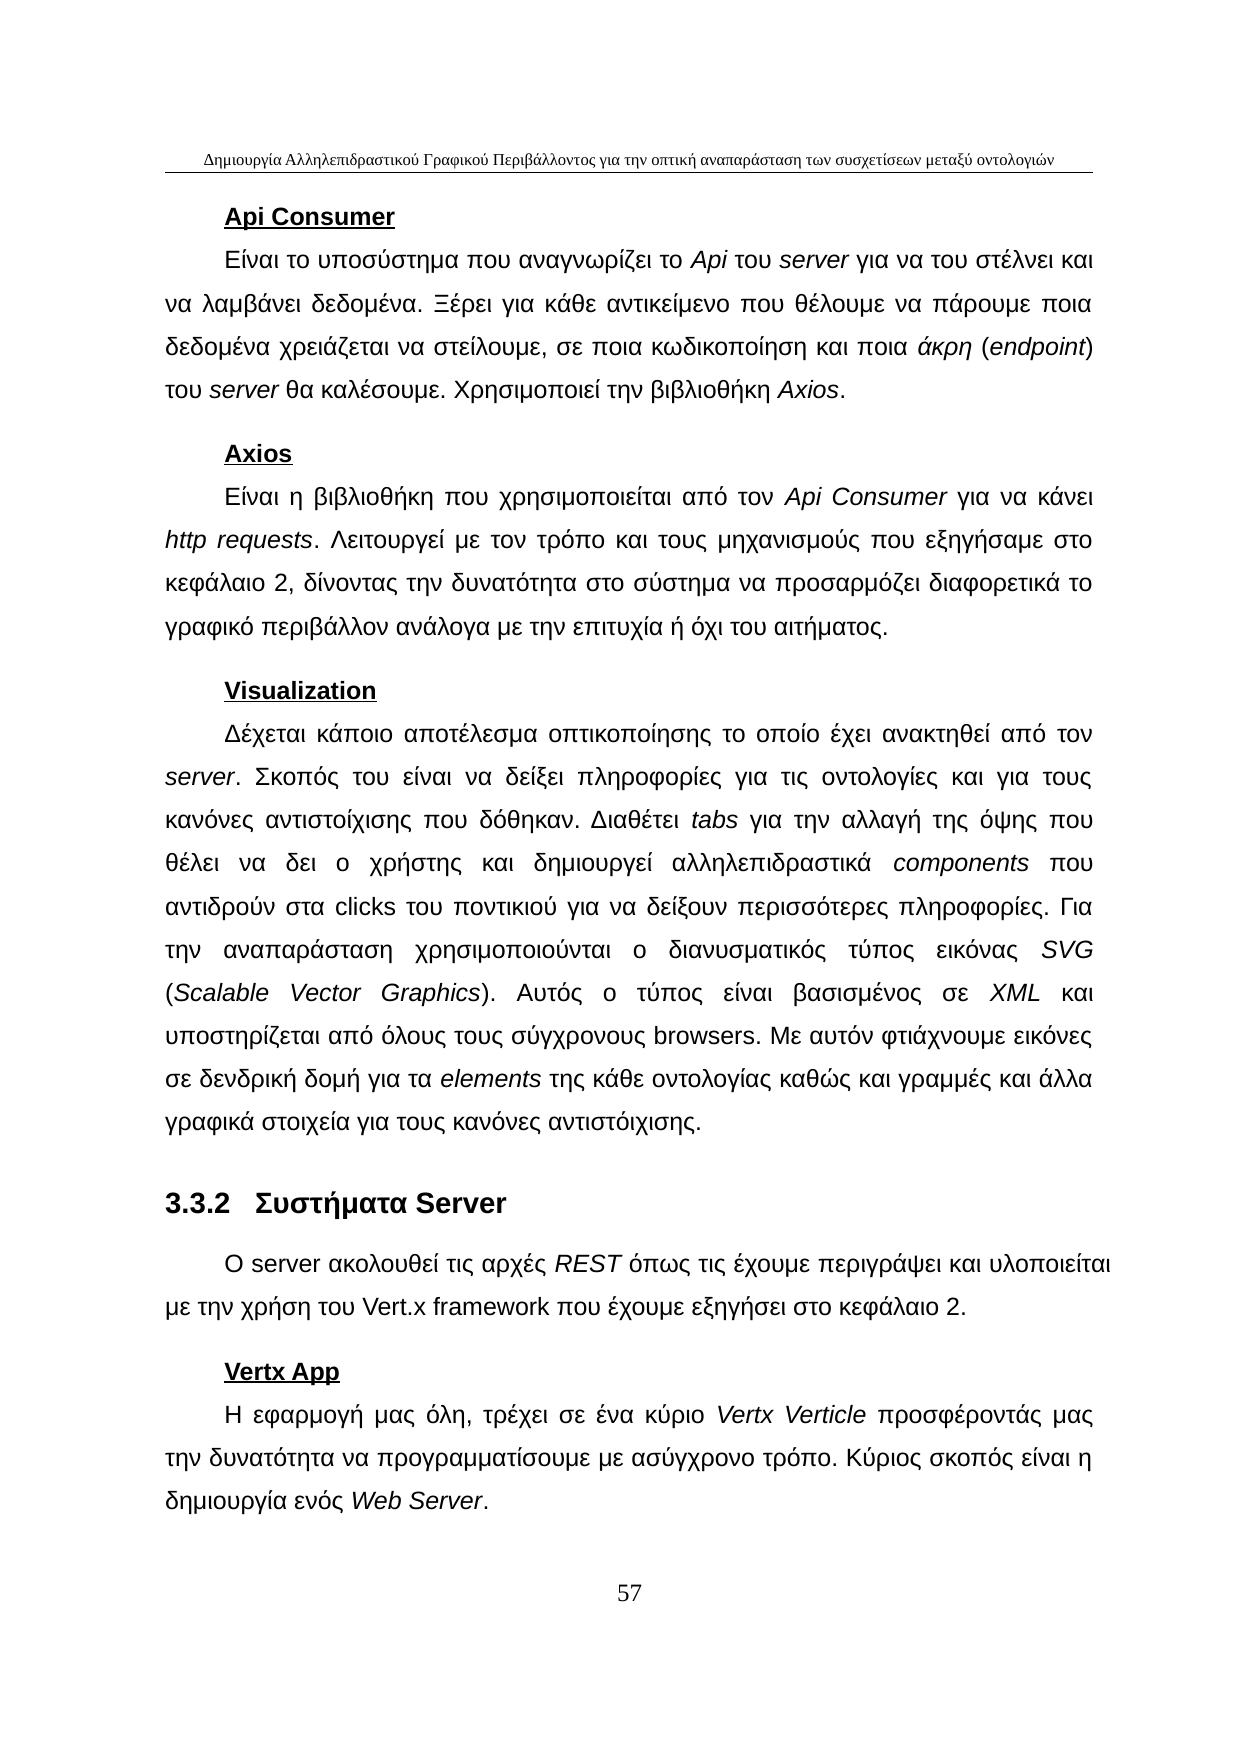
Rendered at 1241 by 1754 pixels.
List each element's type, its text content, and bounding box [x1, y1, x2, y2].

subtitle Συστήματα Server [165, 1186, 1093, 1220]
text Η εφαρμογή μας όλη, τρέχει σε ένα κύριο Vertx Verticle προσφέροντάς μας την δυνατότητα να προγραμματίσουμε με ασύγχρονο τρόπο. Κύριος σκοπός είναι η δημιουργία ενός Web Server. [165, 1399, 1093, 1514]
text Api Consumer [165, 202, 1093, 231]
text Είναι η βιβλιοθήκη που χρησιμοποιείται από τον Api Consumer για να κάνει http requests. Λειτουργεί με τον τρόπο και τους μηχανισμούς που εξηγήσαμε στο κεφάλαιο 2, δίνοντας την δυνατότητα στο σύστημα να προσαρμόζει διαφορετικά το γραφικό περιβάλλον ανάλογα με την επιτυχία ή όχι του αιτήματος. [165, 482, 1093, 640]
text Visualization [165, 676, 1093, 704]
text Vertx App [165, 1356, 1093, 1385]
text Axios [165, 439, 1093, 468]
text Ο server ακολουθεί τις αρχές REST όπως τις έχουμε περιγράψει και υλοποιείται με την χρήση του Vert.x framework που έχουμε εξηγήσει στο κεφάλαιο 2. [165, 1249, 1111, 1321]
text Είναι το υποσύστημα που αναγνωρίζει το Api του server για να του στέλνει και να λαμβάνει δεδομένα. Ξέρει για κάθε αντικείμενο που θέλουμε να πάρουμε ποια δεδομένα χρειάζεται να στείλουμε, σε ποια κωδικοποίηση και ποια άκρη (endpoint) του server θα καλέσουμε. Χρησιμοποιεί την βιβλιοθήκη Axios. [165, 245, 1093, 403]
text Δέχεται κάποιο αποτέλεσμα οπτικοποίησης το οποίο έχει ανακτηθεί από τον server. Σκοπός του είναι να δείξει πληροφορίες για τις οντολογίες και για τους κανόνες αντιστοίχισης που δόθηκαν. Διαθέτει tabs για την αλλαγή της όψης που θέλει να δει ο χρήστης και δημιουργεί αλληλεπιδραστικά components που αντιδρούν στα clicks του ποντικιού για να δείξουν περισσότερες πληροφορίες. Για την αναπαράσταση χρησιμοποιούνται ο διανυσματικός τύπος εικόνας SVG (Scalable Vector Graphics). Αυτός ο τύπος είναι βασισμένος σε XML και υποστηρίζεται από όλους τους σύγχρονους browsers. Με αυτόν φτιάχνουμε εικόνες σε δενδρική δομή για τα elements της κάθε οντολογίας καθώς και γραμμές και άλλα γραφικά στοιχεία για τους κανόνες αντιστόιχισης. [165, 719, 1093, 1136]
